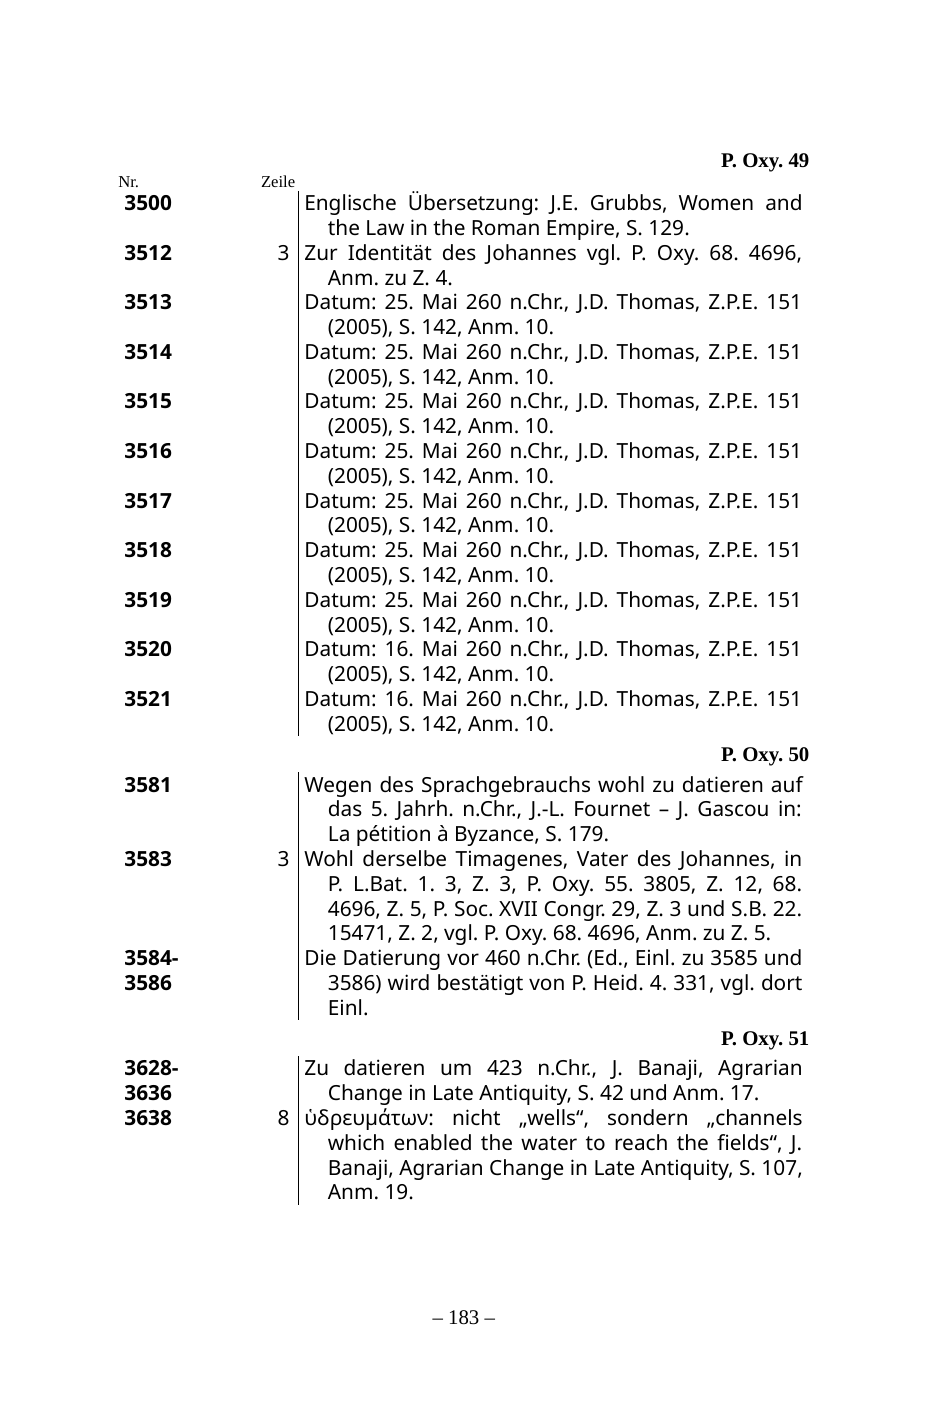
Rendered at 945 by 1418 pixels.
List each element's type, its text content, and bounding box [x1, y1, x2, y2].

table_cell 3583 [118, 847, 207, 946]
table_cell 3 [207, 847, 298, 946]
table_cell [207, 687, 298, 736]
table_cell 3638 [118, 1106, 207, 1205]
table_header Zu datieren um 423 n.Chr., J. Banaji, Agrarian Change in Late Antiquity, S. 42 und Anm. 17. [299, 1056, 809, 1106]
table_cell Datum: 25. Mai 260 n.Chr., J.D. Thomas, Z.P.E. 151 (2005), S. 142, Anm. 10. [299, 340, 809, 389]
subtitle P. Oxy. 51 [118, 1026, 809, 1050]
table_cell Datum: 25. Mai 260 n.Chr., J.D. Thomas, Z.P.E. 151 (2005), S. 142, Anm. 10. [299, 488, 809, 538]
table_cell 3516 [118, 439, 207, 488]
table_cell 3520 [118, 637, 207, 687]
table_cell Die Datierung vor 460 n.Chr. (Ed., Einl. zu 3585 und 3586) wird bestätigt von P. Heid. 4. 331, vgl. dort Einl. [299, 946, 809, 1020]
table_cell Datum: 25. Mai 260 n.Chr., J.D. Thomas, Z.P.E. 151 (2005), S. 142, Anm. 10. [299, 290, 809, 339]
table_cell [207, 488, 298, 538]
table_cell [207, 340, 298, 389]
table_cell 3 [207, 240, 298, 290]
table_cell 3513 [118, 290, 207, 339]
table_cell 3515 [118, 389, 207, 439]
table_cell [207, 290, 298, 339]
table_cell 3514 [118, 340, 207, 389]
table_cell Datum: 25. Mai 260 n.Chr., J.D. Thomas, Z.P.E. 151 (2005), S. 142, Anm. 10. [299, 389, 809, 439]
table_cell Datum: 16. Mai 260 n.Chr., J.D. Thomas, Z.P.E. 151 (2005), S. 142, Anm. 10. [299, 687, 809, 736]
table_header [207, 1056, 298, 1106]
table_cell [207, 588, 298, 637]
table_cell Englische Übersetzung: J.E. Grubbs, Women and the Law in the Roman Empire, S. 129. [299, 191, 809, 240]
table_cell Datum: 25. Mai 260 n.Chr., J.D. Thomas, Z.P.E. 151 (2005), S. 142, Anm. 10. [299, 588, 809, 637]
table_cell 8 [207, 1106, 298, 1205]
table_cell Datum: 16. Mai 260 n.Chr., J.D. Thomas, Z.P.E. 151 (2005), S. 142, Anm. 10. [299, 637, 809, 687]
table_cell Datum: 25. Mai 260 n.Chr., J.D. Thomas, Z.P.E. 151 (2005), S. 142, Anm. 10. [299, 538, 809, 587]
table_cell Datum: 25. Mai 260 n.Chr., J.D. Thomas, Z.P.E. 151 (2005), S. 142, Anm. 10. [299, 439, 809, 488]
subtitle P. Oxy. 50 [118, 742, 809, 766]
table_cell 3500 [118, 191, 207, 240]
table_cell [207, 637, 298, 687]
table_header 3581 [118, 772, 207, 847]
table_cell [207, 946, 298, 1020]
table_cell ὑδρευμάτων: nicht „wells“, sondern „channels which enabled the water to reach the fields“, J. Banaji, Agrarian Change in Late Antiquity, S. 107, Anm. 19. [299, 1106, 809, 1205]
table_cell [207, 191, 298, 240]
table_cell [207, 439, 298, 488]
table_cell 3519 [118, 588, 207, 637]
table_cell [207, 389, 298, 439]
table_cell Zur Identität des Johannes vgl. P. Oxy. 68. 4696, Anm. zu Z. 4. [299, 240, 809, 290]
table_header Wegen des Sprachgebrauchs wohl zu datieren auf das 5. Jahrh. n.Chr., J.-L. Fournet – J. Gascou in: La pétition à Byzance, S. 179. [299, 772, 809, 847]
table_cell 3518 [118, 538, 207, 587]
table_cell 3512 [118, 240, 207, 290]
table_cell 3517 [118, 488, 207, 538]
table_cell [207, 538, 298, 587]
table_header 3628-3636 [118, 1056, 207, 1106]
table_cell Wohl derselbe Timagenes, Vater des Johannes, in P. L.Bat. 1. 3, Z. 3, P. Oxy. 55. 3805, Z. 12, 68. 4696, Z. 5, P. Soc. XVII Congr. 29, Z. 3 und S.B. 22. 15471, Z. 2, vgl. P. Oxy. 68. 4696, Anm. zu Z. 5. [299, 847, 809, 946]
table_header [207, 772, 298, 847]
table_cell 3521 [118, 687, 207, 736]
table_cell 3584-3586 [118, 946, 207, 1020]
